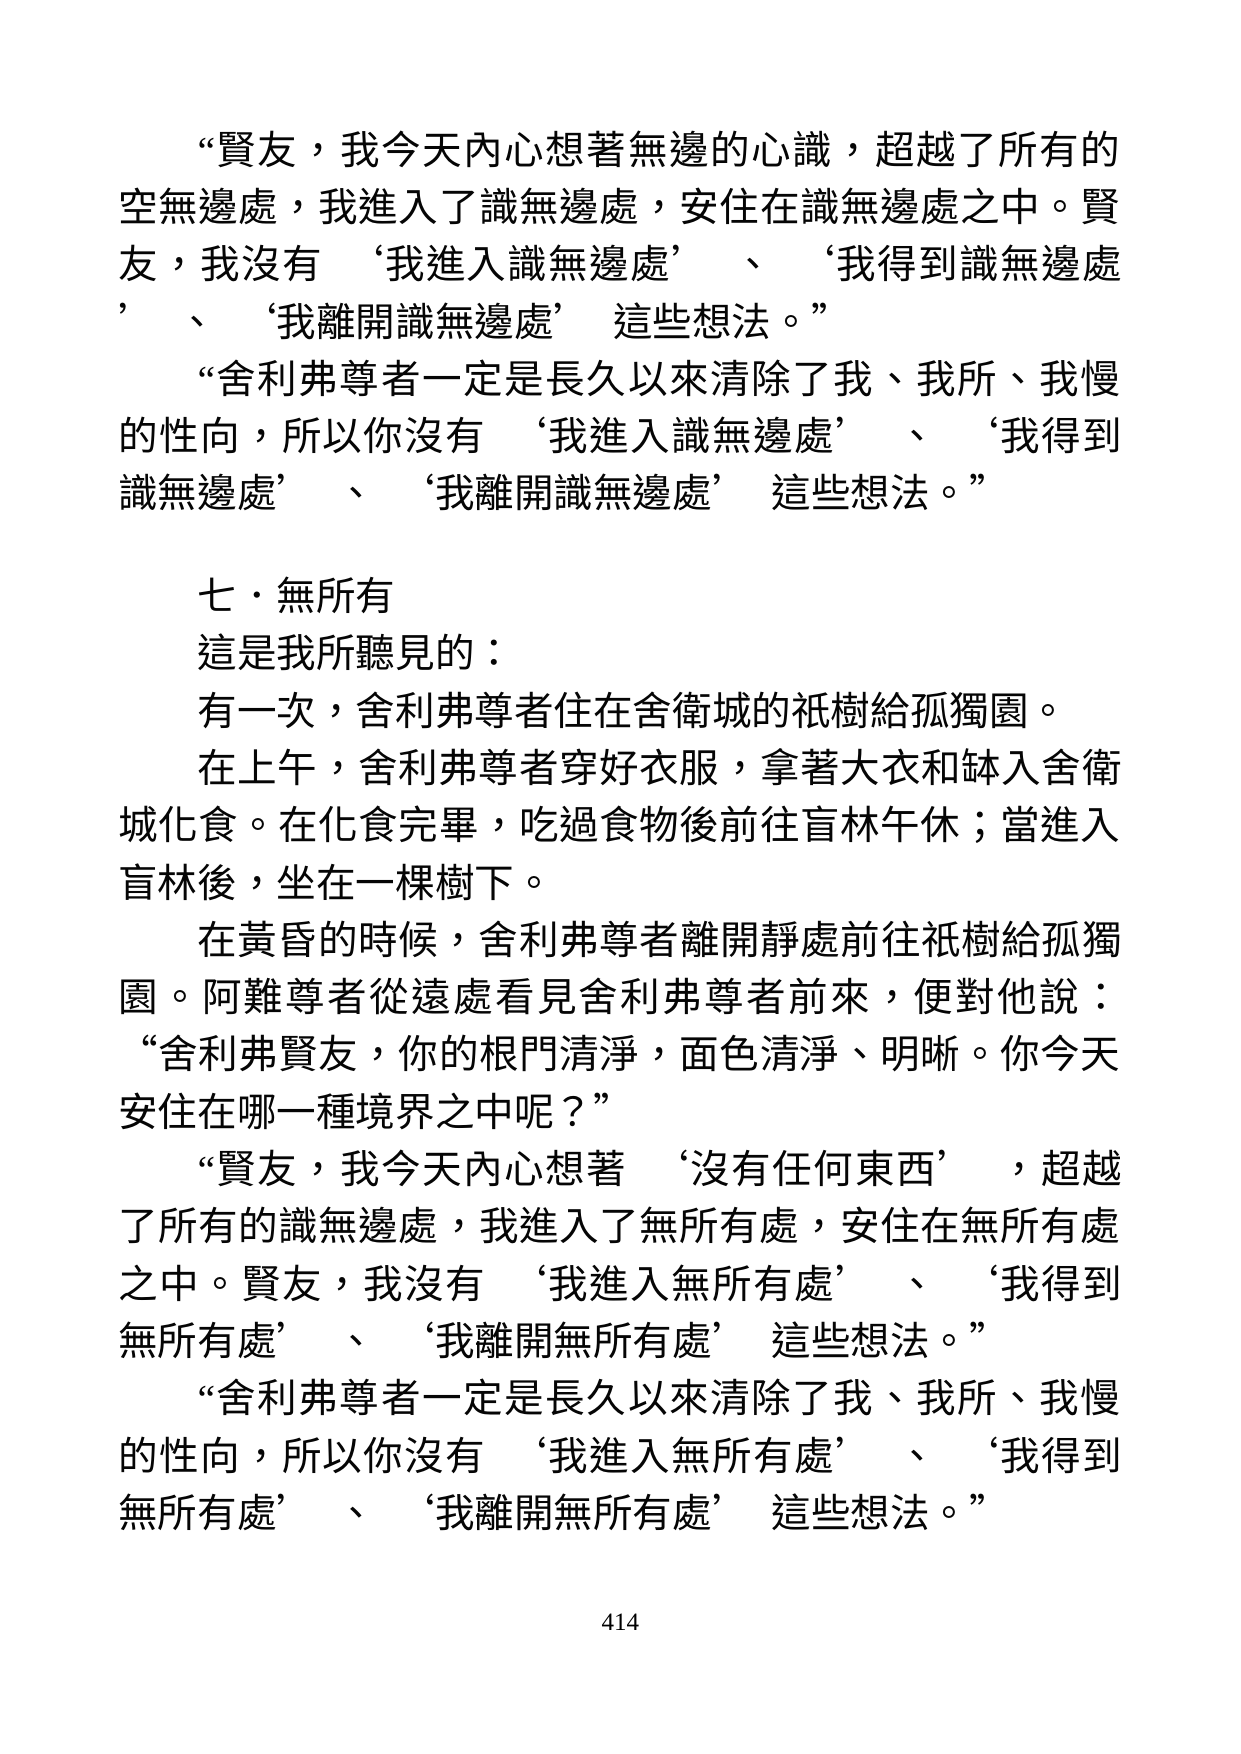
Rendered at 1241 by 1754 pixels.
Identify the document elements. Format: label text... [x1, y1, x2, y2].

text 在黃昏的時候，舍利弗尊者離開靜處前往祇樹給孤獨園。阿難尊者從遠處看見舍利弗尊者前來，便對他說： “舍利弗賢友，你的根門清淨，面色清淨、明晰。你今天安住在哪一種境界之中呢？” [118, 908, 1122, 1138]
text “賢友，我今天內心想著 ‘沒有任何東西’ ，超越了所有的識無邊處，我進入了無所有處，安住在無所有處之中。賢友，我沒有 ‘我進入無所有處’ 、 ‘我得到無所有處’ 、 ‘我離開無所有處’ 這些想法。” [118, 1138, 1122, 1367]
text 這是我所聽見的： [118, 622, 1122, 679]
text “賢友，我今天內心想著無邊的心識，超越了所有的空無邊處，我進入了識無邊處，安住在識無邊處之中。賢友，我沒有 ‘我進入識無邊處’ 、 ‘我得到識無邊處’ 、 ‘我離開識無邊處’ 這些想法。” [118, 118, 1122, 347]
text 有一次，舍利弗尊者住在舍衛城的祇樹給孤獨園。 [118, 679, 1122, 737]
text “舍利弗尊者一定是長久以來清除了我、我所、我慢的性向，所以你沒有 ‘我進入無所有處’ 、 ‘我得到無所有處’ 、 ‘我離開無所有處’ 這些想法。” [118, 1367, 1122, 1539]
text “舍利弗尊者一定是長久以來清除了我、我所、我慢的性向，所以你沒有 ‘我進入識無邊處’ 、 ‘我得到識無邊處’ 、 ‘我離開識無邊處’ 這些想法。” [118, 347, 1122, 519]
text 七．無所有 [118, 565, 1122, 622]
text 在上午，舍利弗尊者穿好衣服，拿著大衣和缽入舍衛城化食。在化食完畢，吃過食物後前往盲林午休；當進入盲林後，坐在一棵樹下。 [118, 737, 1122, 908]
